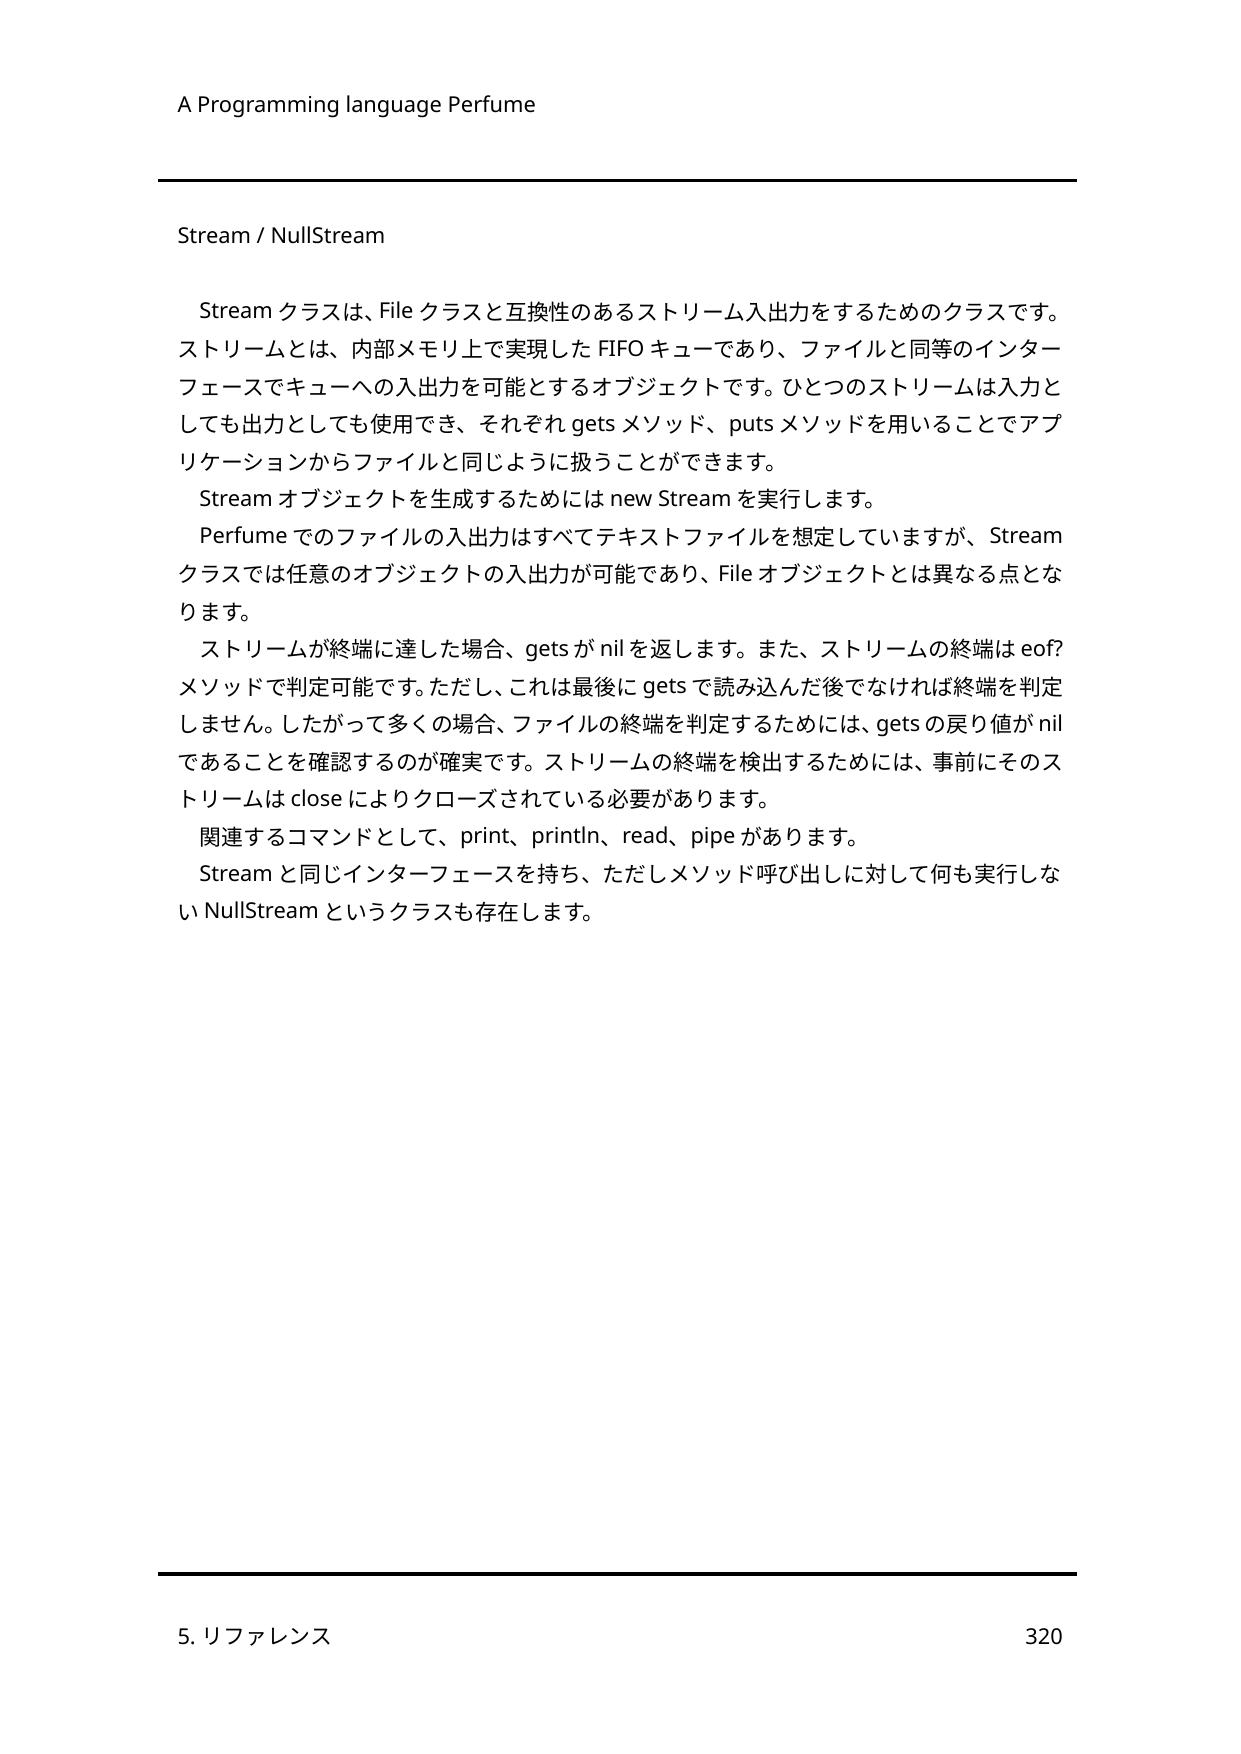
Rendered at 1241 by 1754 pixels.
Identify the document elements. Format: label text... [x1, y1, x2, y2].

text Streamオブジェクトを生成するためにはnew Streamを実行します。 [177, 479, 1063, 517]
text Streamクラスは、Fileクラスと互換性のあるストリーム入出力をするためのクラスです。ストリームとは、内部メモリ上で実現したFIFOキューであり、ファイルと同等のインターフェースでキューへの入出力を可能とするオブジェクトです。ひとつのストリームは入力としても出力としても使用でき、それぞれgetsメソッド、putsメソッドを用いることでアプリケーションからファイルと同じように扱うことができます。 [177, 292, 1063, 479]
text 関連するコマンドとして、print、println、read、pipeがあります。 [177, 817, 1063, 854]
text ストリームが終端に達した場合、getsがnilを返します。また、ストリームの終端はeof? メソッドで判定可能です。ただし、これは最後にgetsで読み込んだ後でなければ終端を判定しません。したがって多くの場合、ファイルの終端を判定するためには、getsの戻り値がnilであることを確認するのが確実です。ストリームの終端を検出するためには、事前にそのストリームはcloseによりクローズされている必要があります。 [177, 629, 1063, 817]
subtitle Stream / NullStream [177, 217, 1063, 254]
text Streamと同じインターフェースを持ち、ただしメソッド呼び出しに対して何も実行しないNullStreamというクラスも存在します。 [177, 854, 1063, 929]
text Perfumeでのファイルの入出力はすべてテキストファイルを想定していますが、Streamクラスでは任意のオブジェクトの入出力が可能であり、Fileオブジェクトとは異なる点となります。 [177, 517, 1063, 629]
